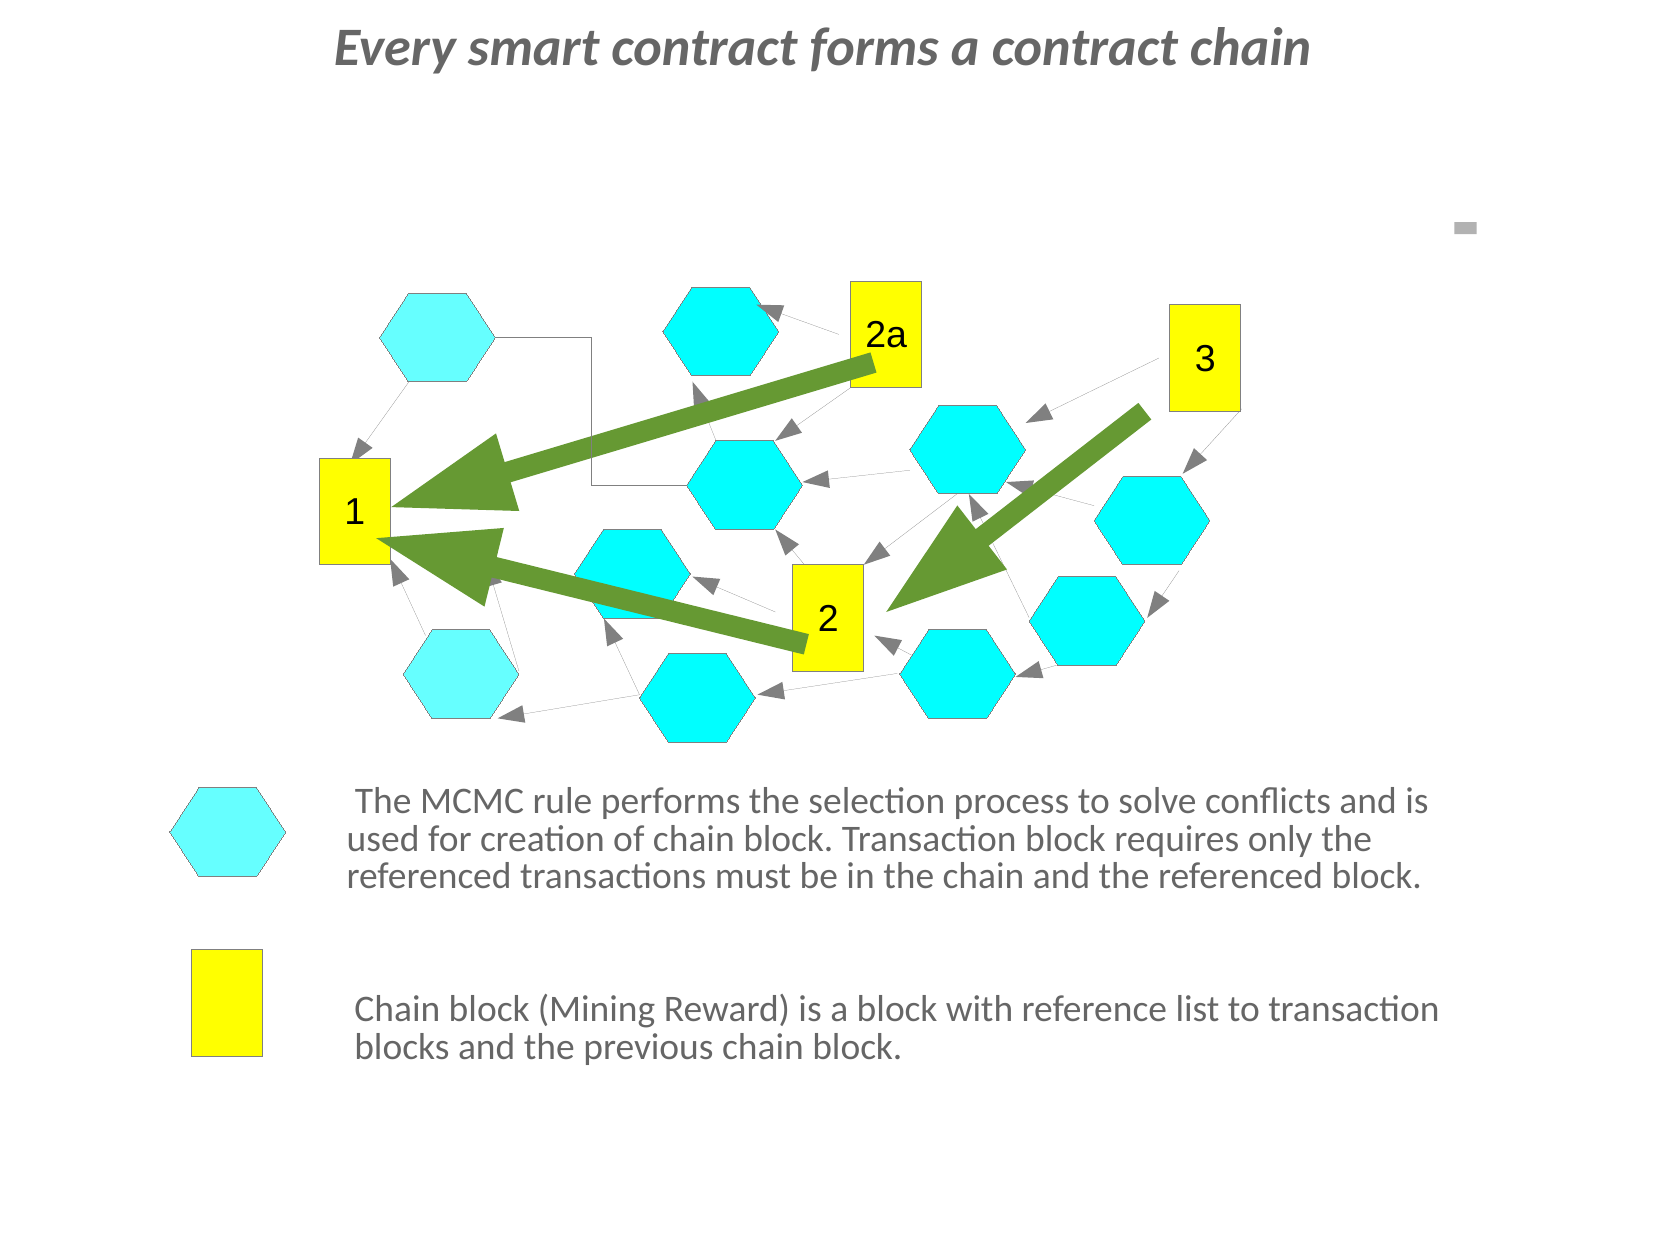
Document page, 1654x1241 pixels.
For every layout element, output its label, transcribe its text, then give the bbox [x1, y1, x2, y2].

text_box Chain block (Mining Reward) is a block with reference list to transaction blocks and the previous chain block. [339, 985, 1510, 1111]
text_box [899, 629, 1016, 719]
text_box [574, 529, 691, 600]
text_box [379, 293, 496, 382]
text_box [191, 949, 263, 1057]
text_box [639, 653, 756, 743]
text_box [909, 405, 1026, 494]
text_box [1094, 476, 1210, 565]
text_box [1454, 222, 1477, 235]
text_box The MCMC rule performs the selection process to solve conflicts and is used for creation of chain block. Transaction block requires only the referenced transactions must be in the chain and the referenced block. [331, 777, 1516, 967]
text_box 2a [850, 281, 922, 388]
text_box [662, 287, 779, 376]
text_box [1029, 576, 1145, 666]
text_box [593, 603, 655, 619]
text_box [169, 787, 286, 877]
text_box 1 [319, 458, 391, 565]
text_box 3 [1169, 304, 1241, 412]
text_box [686, 440, 803, 530]
text_box 2 [792, 564, 864, 672]
text_box Every smart contract forms a contract chain [12, 17, 1634, 226]
text_box [403, 629, 519, 719]
